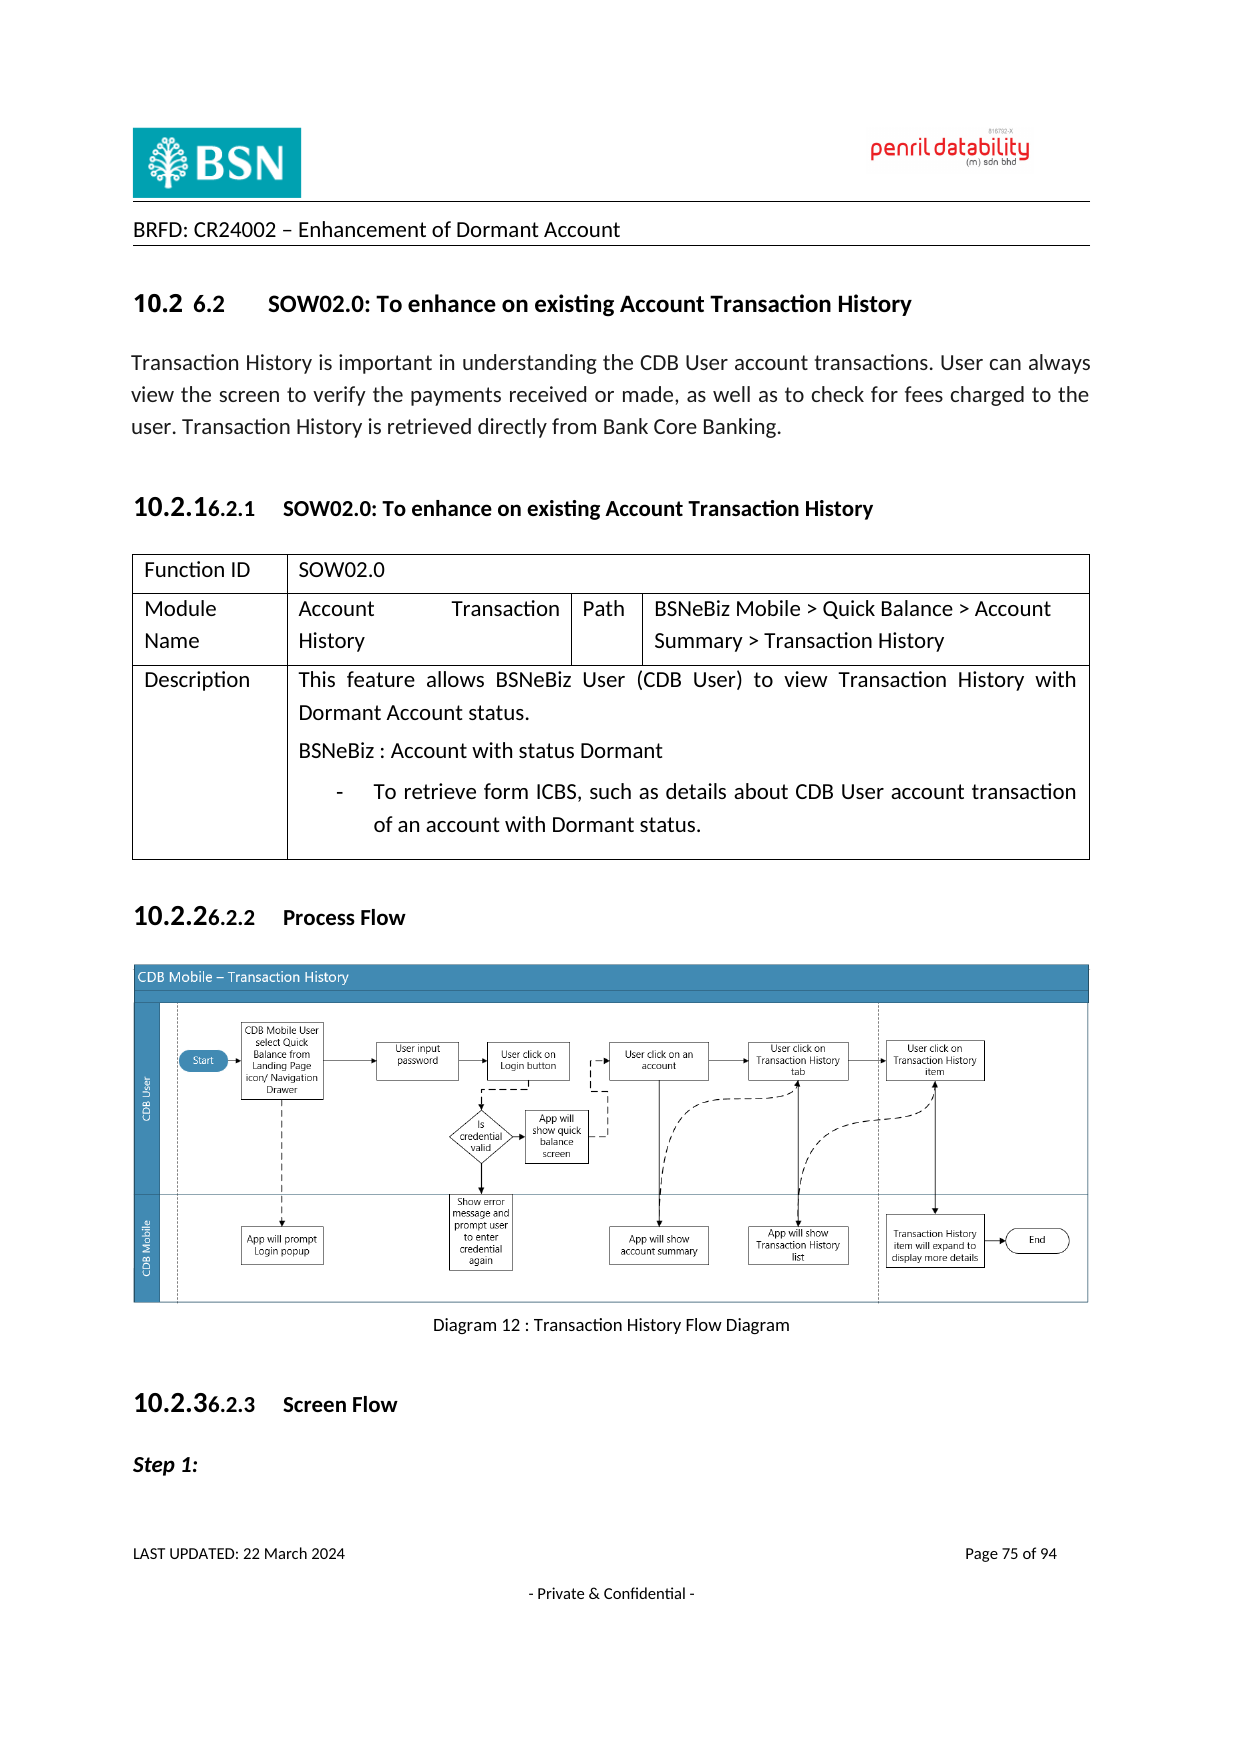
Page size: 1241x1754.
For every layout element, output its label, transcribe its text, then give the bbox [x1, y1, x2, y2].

text Step 1: [133, 1450, 1090, 1478]
table_cell Module Name [133, 594, 287, 664]
text Transaction History is important in understanding the CDB User account transactions. User can always view the screen to verify the payments received or made, as well as to check for fees charged to the user. Transaction History is retrieved directly from Bank Core Banking. [131, 348, 1092, 440]
table_cell Description [133, 666, 287, 859]
table_cell Path [572, 594, 642, 664]
table_cell BSNeBiz Mobile > Quick Balance > Account Summary > Transaction History [643, 594, 1089, 664]
table_header SOW02.0 [288, 555, 1089, 593]
text Diagram 12 : Transaction History Flow Diagram [133, 1314, 1090, 1337]
subtitle 6.2.2 Process Flow [133, 897, 1090, 933]
subtitle 6.2.1 SOW02.0: To enhance on existing Account Transaction History [133, 488, 1092, 524]
subtitle 6.2 SOW02.0: To enhance on existing Account Transaction History [133, 283, 1090, 320]
table_cell This feature allows BSNeBiz User (CDB User) to view Transaction History with Dormant Account status. BSNeBiz : Account with status Dormant To retrieve form ICBS, such as details about CDB User account transaction of an account with Dormant status. [288, 666, 1089, 859]
table_cell Account Transaction History [288, 594, 571, 664]
table_header Function ID [133, 555, 287, 593]
subtitle 6.2.3 Screen Flow [133, 1384, 1090, 1419]
